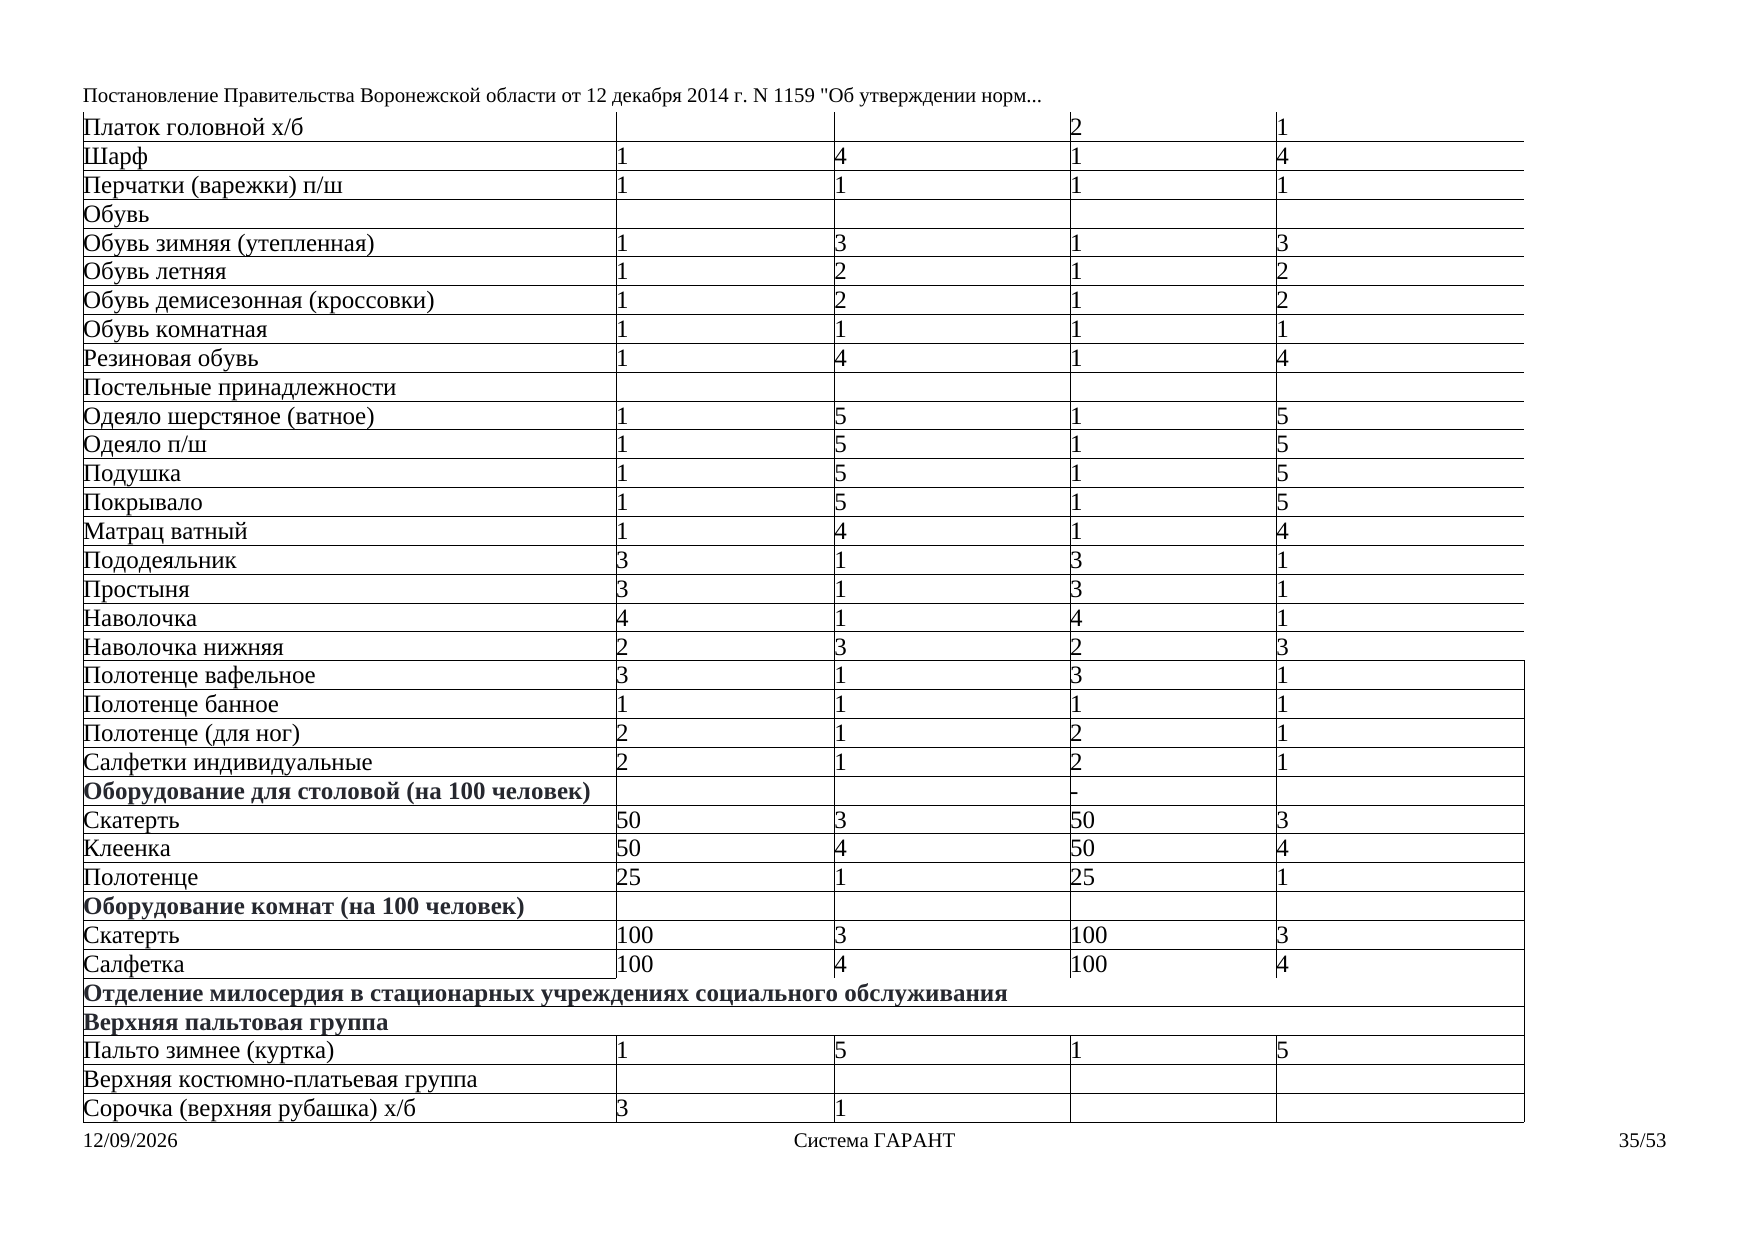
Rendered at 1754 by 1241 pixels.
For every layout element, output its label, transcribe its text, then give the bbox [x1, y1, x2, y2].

table_cell 2 [617, 748, 834, 776]
table_cell 2 [1071, 632, 1276, 660]
table_cell 4 [1277, 142, 1524, 170]
table_cell [1071, 1065, 1276, 1093]
table_cell 1 [1071, 430, 1276, 458]
table_cell 1 [1277, 315, 1524, 343]
table_cell 1 [1071, 1036, 1276, 1064]
table_cell 1 [1277, 719, 1524, 747]
table_cell 1 [617, 286, 834, 314]
table_cell 4 [835, 834, 1070, 862]
table_cell 1 [835, 171, 1070, 199]
table_cell Обувь [84, 200, 616, 228]
table_cell Обувь комнатная [84, 315, 616, 343]
table_cell - [1071, 777, 1276, 805]
table_cell 1 [835, 1094, 1070, 1122]
table_cell [1277, 892, 1524, 920]
table_cell Сорочка (верхняя рубашка) х/б [84, 1094, 616, 1122]
table_cell 1 [1071, 517, 1276, 545]
table_cell 4 [1277, 517, 1524, 545]
table_cell Резиновая обувь [84, 344, 616, 372]
table_cell 2 [1071, 719, 1276, 747]
table_cell 4 [1277, 834, 1524, 862]
table_cell 1 [835, 315, 1070, 343]
table_cell 5 [835, 430, 1070, 458]
table_cell 4 [835, 950, 1070, 978]
table_cell [1071, 200, 1276, 228]
table_cell 1 [1071, 344, 1276, 372]
table_cell 1 [617, 257, 834, 285]
table_cell 25 [1071, 863, 1276, 891]
table_cell 1 [1071, 402, 1276, 429]
table_cell Пальто зимнее (куртка) [84, 1036, 616, 1064]
table_cell Покрывало [84, 488, 616, 516]
table_cell 1 [835, 604, 1070, 631]
table_cell 1 [1071, 488, 1276, 516]
table_cell 5 [835, 459, 1070, 487]
table_cell 50 [617, 834, 834, 862]
table_cell 3 [617, 575, 834, 603]
table_cell [1277, 1065, 1524, 1093]
table_cell Верхняя пальтовая группа [84, 1007, 1524, 1035]
table_cell 1 [1071, 142, 1276, 170]
table_cell Шарф [84, 142, 616, 170]
table_cell 1 [1071, 690, 1276, 718]
table_cell Пододеяльник [84, 546, 616, 574]
table_cell 1 [1277, 690, 1524, 718]
table_cell [1071, 1094, 1276, 1122]
table_cell 5 [1277, 402, 1524, 429]
table_cell [617, 1065, 834, 1093]
table_cell 1 [1277, 171, 1524, 199]
table_cell [617, 200, 834, 228]
table_cell Отделение милосердия в стационарных учреждениях социального обслуживания [84, 978, 1524, 1006]
table_cell [835, 200, 1070, 228]
table_cell 4 [835, 344, 1070, 372]
table_cell 3 [835, 921, 1070, 949]
table_cell Матрац ватный [84, 517, 616, 545]
table_cell Подушка [84, 459, 616, 487]
table_cell 4 [1277, 950, 1524, 978]
table_cell 1 [617, 229, 834, 256]
table_cell Постельные принадлежности [84, 373, 616, 401]
table_cell 3 [1277, 921, 1524, 949]
table_cell 1 [617, 459, 834, 487]
table_cell 4 [835, 142, 1070, 170]
table_cell 2 [835, 257, 1070, 285]
table_cell [835, 892, 1070, 920]
table_cell Одеяло шерстяное (ватное) [84, 402, 616, 429]
table_cell [1277, 1094, 1524, 1122]
table_cell 3 [1277, 806, 1524, 833]
table_cell Наволочка нижняя [84, 632, 616, 660]
table_cell 3 [835, 806, 1070, 833]
table_cell Верхняя костюмно-платьевая группа [84, 1065, 616, 1093]
table_cell 100 [1071, 921, 1276, 949]
table_cell 1 [617, 315, 834, 343]
table_cell [1277, 200, 1524, 228]
table_cell 1 [1071, 286, 1276, 314]
table_cell Платок головной х/б [84, 112, 616, 141]
table_cell 2 [617, 719, 834, 747]
table_cell 5 [835, 488, 1070, 516]
table_cell [617, 892, 834, 920]
table_cell 2 [1071, 748, 1276, 776]
table_cell 5 [1277, 488, 1524, 516]
table_cell 1 [1277, 575, 1524, 603]
table_cell 1 [1071, 315, 1276, 343]
table_cell [617, 777, 834, 805]
table_cell Перчатки (варежки) п/ш [84, 171, 616, 199]
table_cell 4 [617, 604, 834, 631]
table_cell Простыня [84, 575, 616, 603]
table_cell Салфетки индивидуальные [84, 748, 616, 776]
table_cell 3 [835, 632, 1070, 660]
table_cell 5 [1277, 1036, 1524, 1064]
table_cell Скатерть [84, 806, 616, 833]
table_cell Полотенце (для ног) [84, 719, 616, 747]
table_cell 1 [617, 171, 834, 199]
table_cell 1 [1277, 604, 1524, 631]
table_cell [1277, 373, 1524, 401]
table_cell 1 [1277, 863, 1524, 891]
table_cell Наволочка [84, 604, 616, 631]
table_cell [617, 112, 834, 141]
table_cell 1 [1277, 748, 1524, 776]
table_cell 50 [1071, 834, 1276, 862]
table_cell 1 [1071, 257, 1276, 285]
table_cell [835, 112, 1070, 141]
table_cell Оборудование для столовой (на 100 человек) [84, 777, 616, 805]
table_cell [617, 373, 834, 401]
table_cell 3 [617, 1094, 834, 1122]
table_cell 3 [617, 546, 834, 574]
table_cell 4 [835, 517, 1070, 545]
table_cell 1 [835, 748, 1070, 776]
table_cell 50 [617, 806, 834, 833]
table_cell 2 [1071, 112, 1276, 141]
table_cell Обувь летняя [84, 257, 616, 285]
table_cell Обувь зимняя (утепленная) [84, 229, 616, 256]
table_cell 100 [1071, 950, 1276, 978]
table_cell 1 [835, 661, 1070, 689]
table_cell 2 [1277, 257, 1524, 285]
table_cell 5 [1277, 459, 1524, 487]
table_cell 100 [617, 921, 834, 949]
table_cell 1 [617, 690, 834, 718]
table_cell 3 [617, 661, 834, 689]
table_cell 4 [1071, 604, 1276, 631]
table_cell 100 [617, 950, 834, 978]
table_cell 1 [835, 863, 1070, 891]
table_cell Скатерть [84, 921, 616, 949]
table_cell 4 [1277, 344, 1524, 372]
table_cell 5 [835, 402, 1070, 429]
table_cell 1 [617, 430, 834, 458]
table_cell 1 [1071, 171, 1276, 199]
table_cell 1 [617, 488, 834, 516]
table_cell 2 [835, 286, 1070, 314]
table_cell 1 [617, 142, 834, 170]
table_cell 3 [1277, 632, 1524, 660]
table_cell Одеяло п/ш [84, 430, 616, 458]
table_cell 1 [617, 402, 834, 429]
table_cell 1 [1071, 459, 1276, 487]
table_cell 3 [1071, 575, 1276, 603]
table_cell 1 [1277, 661, 1524, 689]
table_cell 1 [617, 517, 834, 545]
table_cell 2 [1277, 286, 1524, 314]
table_cell 2 [617, 632, 834, 660]
table_cell 1 [1277, 546, 1524, 574]
table_cell Салфетка [84, 950, 616, 978]
table_cell [835, 1065, 1070, 1093]
table_cell 25 [617, 863, 834, 891]
table_cell [1071, 892, 1276, 920]
table_cell Полотенце вафельное [84, 661, 616, 689]
table_cell 1 [835, 546, 1070, 574]
table_cell Полотенце [84, 863, 616, 891]
table_cell Полотенце банное [84, 690, 616, 718]
table_cell 1 [617, 1036, 834, 1064]
table_cell [1071, 373, 1276, 401]
table_cell 3 [1277, 229, 1524, 256]
table_cell Клеенка [84, 834, 616, 862]
table_cell Оборудование комнат (на 100 человек) [84, 892, 616, 920]
table_cell 5 [1277, 430, 1524, 458]
table_cell 5 [835, 1036, 1070, 1064]
table_cell 1 [835, 719, 1070, 747]
table_cell 3 [835, 229, 1070, 256]
table_cell 1 [1277, 112, 1524, 141]
table_cell [835, 373, 1070, 401]
table_cell 1 [1071, 229, 1276, 256]
table_cell 1 [835, 575, 1070, 603]
table_cell 3 [1071, 546, 1276, 574]
table_cell [835, 777, 1070, 805]
table_cell [1277, 777, 1524, 805]
table_cell 3 [1071, 661, 1276, 689]
table_cell 50 [1071, 806, 1276, 833]
table_cell 1 [835, 690, 1070, 718]
table_cell Обувь демисезонная (кроссовки) [84, 286, 616, 314]
table_cell 1 [617, 344, 834, 372]
